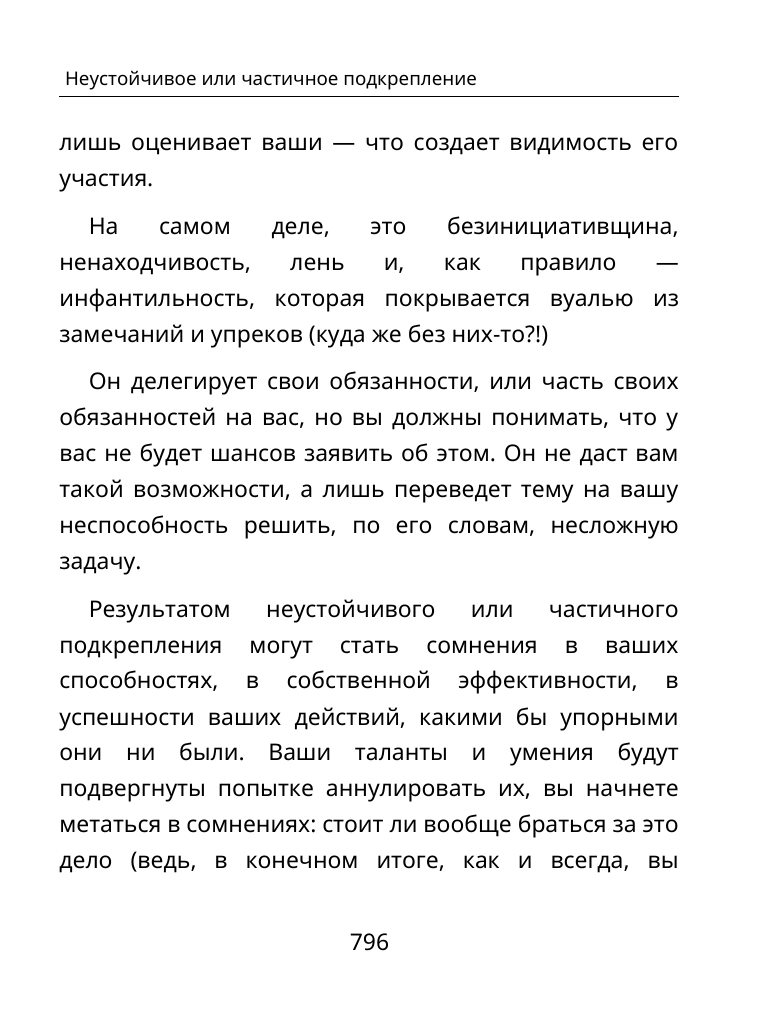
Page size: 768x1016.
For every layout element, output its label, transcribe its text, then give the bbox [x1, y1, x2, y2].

text На самом деле, это безинициативщина, ненаходчивость, лень и, как правило — инфантильность, которая покрывается вуалью из замечаний и упреков (куда же без них-то?!) [59, 210, 679, 349]
text Он делегирует свои обязанности, или часть своих обязанностей на вас, но вы должны понимать, что у вас не будет шансов заявить об этом. Он не даст вам такой возможности, а лишь переведет тему на вашу неспособность решить, по его словам, несложную задачу. [59, 365, 679, 576]
text лишь оценивает ваши — что создает видимость его участия. [59, 126, 679, 193]
text Результатом неустойчивого или частичного подкрепления могут стать сомнения в ваших способностях, в собственной эффективности, в успешности ваших действий, какими бы упорными они ни были. Ваши таланты и умения будут подвергнуты попытке аннулировать их, вы начнете метаться в сомнениях: стоит ли вообще браться за это дело (ведь, в конечном итоге, как и всегда, вы [59, 593, 679, 875]
